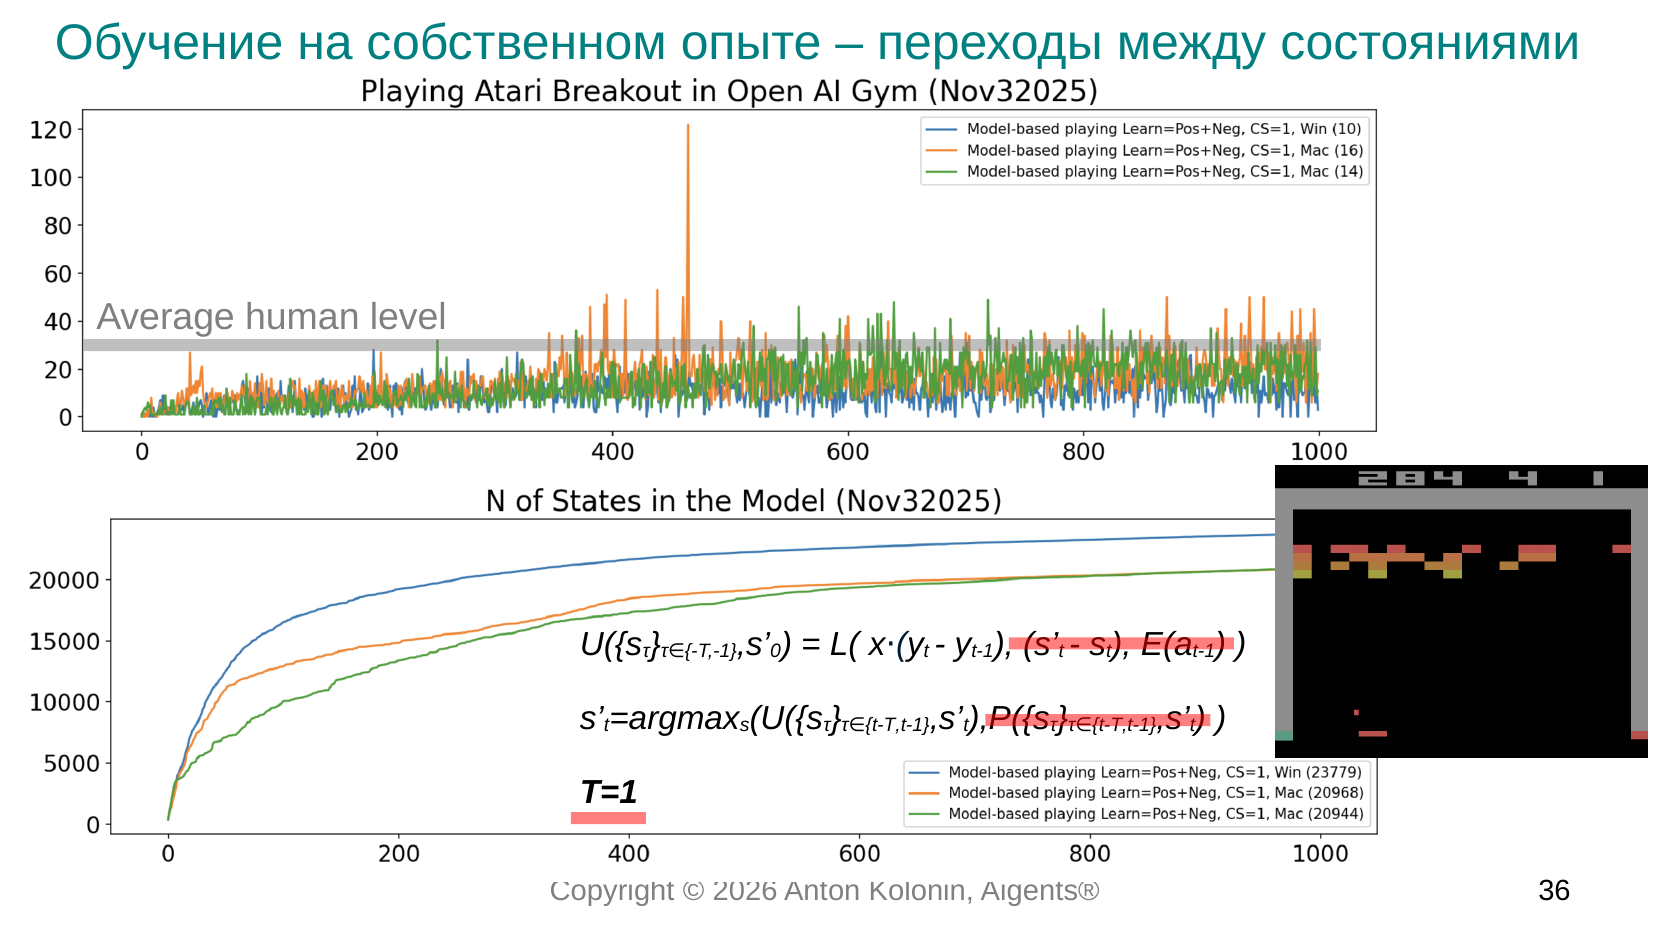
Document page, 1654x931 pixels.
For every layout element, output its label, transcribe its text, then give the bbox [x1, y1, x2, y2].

picture [18, 82, 1648, 882]
text_box Обучение на собственном опыте – переходы между состояниями [0, 2, 1651, 82]
text_box U({sτ}τ∈{-Τ,-1}​,s’0) = L( x⋅(yt - yt-1), (s’t - st), E(at-1) ) s’t=argmaxs(U({sτ}τ∈{t-Τ,t-1}​,s’t),P({sτ}τ∈{t-Τ,t-1}​,s’t) ) T=1 [518, 618, 1382, 819]
text_box Average human level [81, 288, 463, 346]
